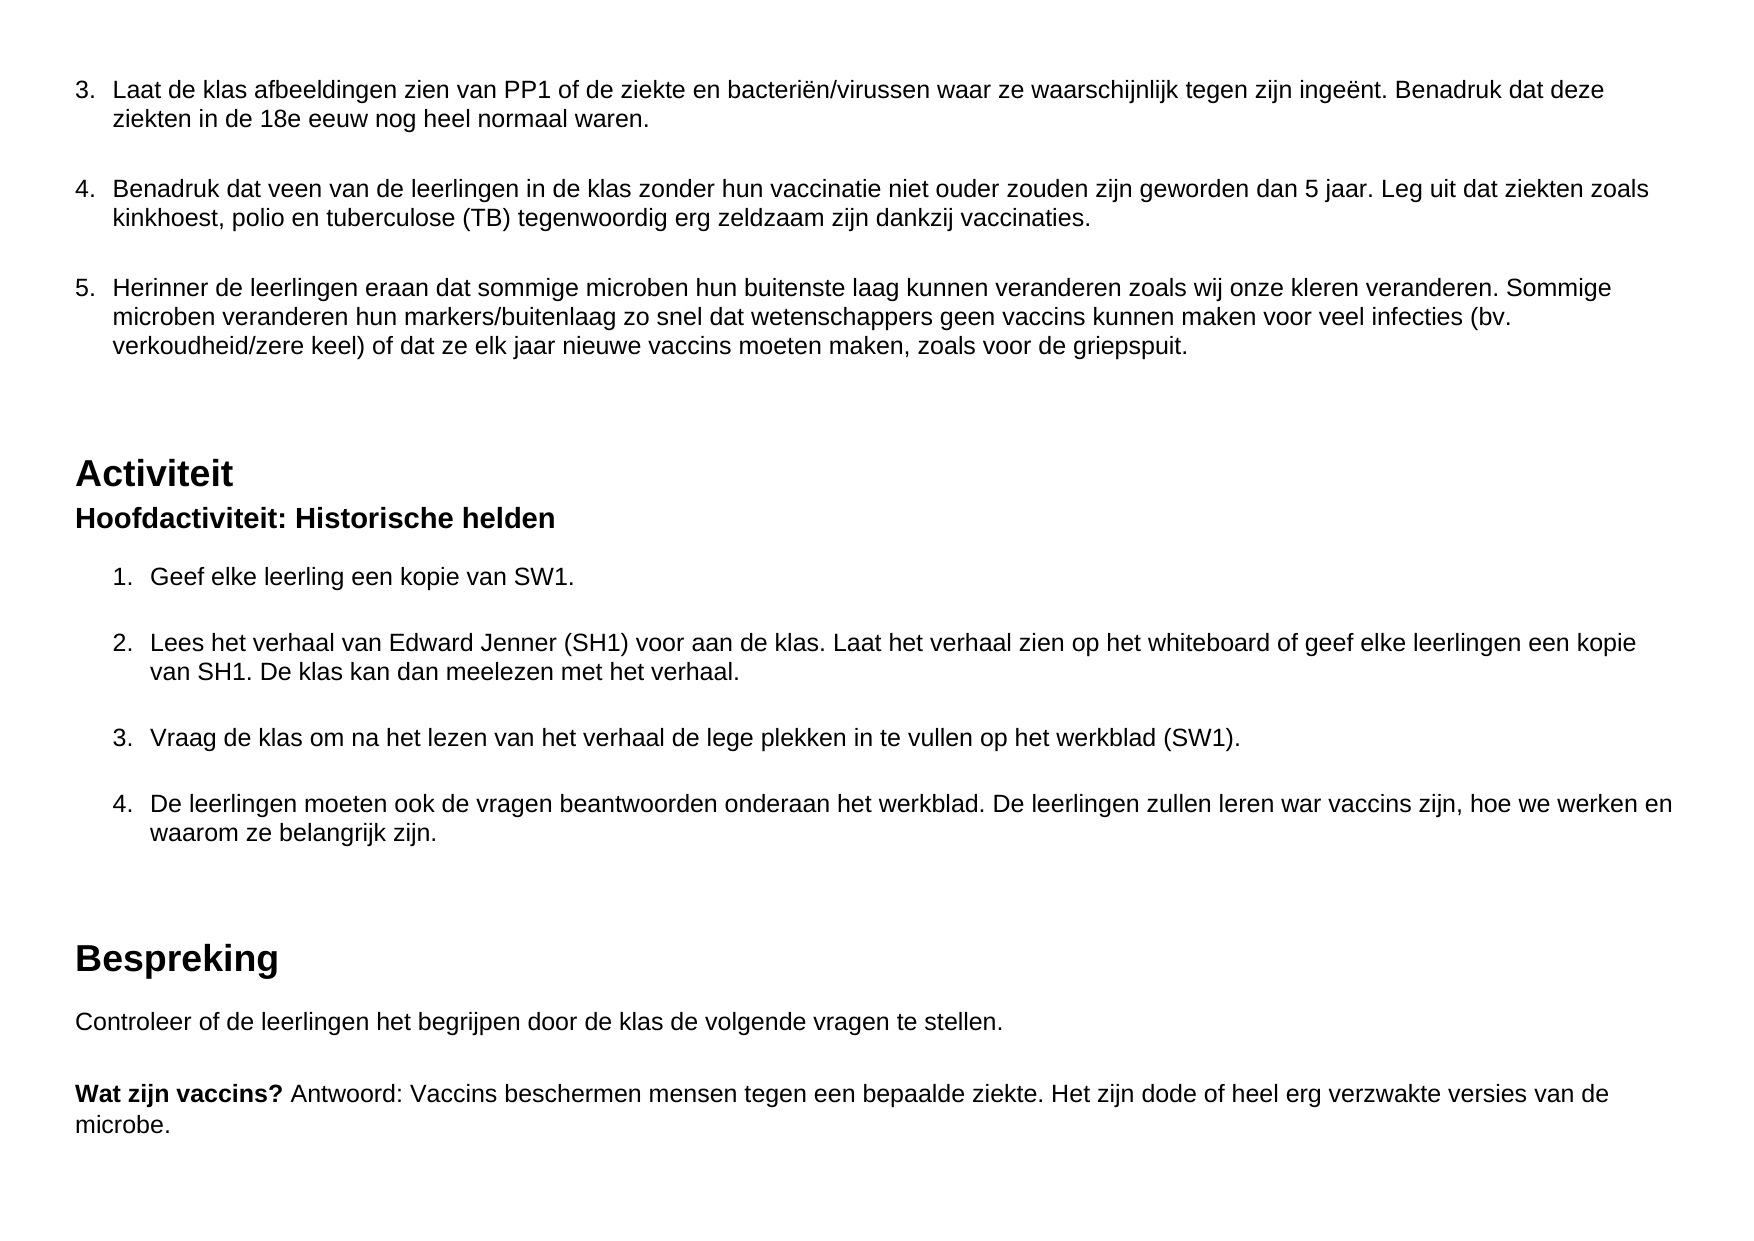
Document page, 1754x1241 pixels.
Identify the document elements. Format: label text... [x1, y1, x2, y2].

list Lees het verhaal van Edward Jenner (SH1) voor aan de klas. Laat het verhaal zien op het whiteboard of geef elke leerlingen een kopie van SH1. De klas kan dan meelezen met het verhaal. [112, 628, 1679, 686]
list De leerlingen moeten ook de vragen beantwoorden onderaan het werkblad. De leerlingen zullen leren war vaccins zijn, hoe we werken en waarom ze belangrijk zijn. [112, 789, 1679, 847]
subtitle Bespreking [75, 936, 1679, 979]
text Controleer of de leerlingen het begrijpen door de klas de volgende vragen te stellen. [75, 1007, 1679, 1036]
list Vraag de klas om na het lezen van het verhaal de lege plekken in te vullen op het werkblad (SW1). [112, 723, 1679, 752]
list Laat de klas afbeeldingen zien van PP1 of de ziekte en bacteriën/virussen waar ze waarschijnlijk tegen zijn ingeënt. Benadruk dat deze ziekten in de 18e eeuw nog heel normaal waren. [75, 75, 1679, 132]
subtitle Activiteit [75, 451, 1679, 494]
text Wat zijn vaccins? Antwoord: Vaccins beschermen mensen tegen een bepaalde ziekte. Het zijn dode of heel erg verzwakte versies van de microbe. [75, 1079, 1679, 1139]
subtitle Hoofdactiviteit: Historische helden [75, 501, 1679, 534]
list Benadruk dat veen van de leerlingen in de klas zonder hun vaccinatie niet ouder zouden zijn geworden dan 5 jaar. Leg uit dat ziekten zoals kinkhoest, polio en tuberculose (TB) tegenwoordig erg zeldzaam zijn dankzij vaccinaties. [75, 174, 1679, 232]
list Herinner de leerlingen eraan dat sommige microben hun buitenste laag kunnen veranderen zoals wij onze kleren veranderen. Sommige microben veranderen hun markers/buitenlaag zo snel dat wetenschappers geen vaccins kunnen maken voor veel infecties (bv. verkoudheid/zere keel) of dat ze elk jaar nieuwe vaccins moeten maken, zoals voor de griepspuit. [75, 273, 1679, 359]
list Geef elke leerling een kopie van SW1. [112, 562, 1679, 591]
